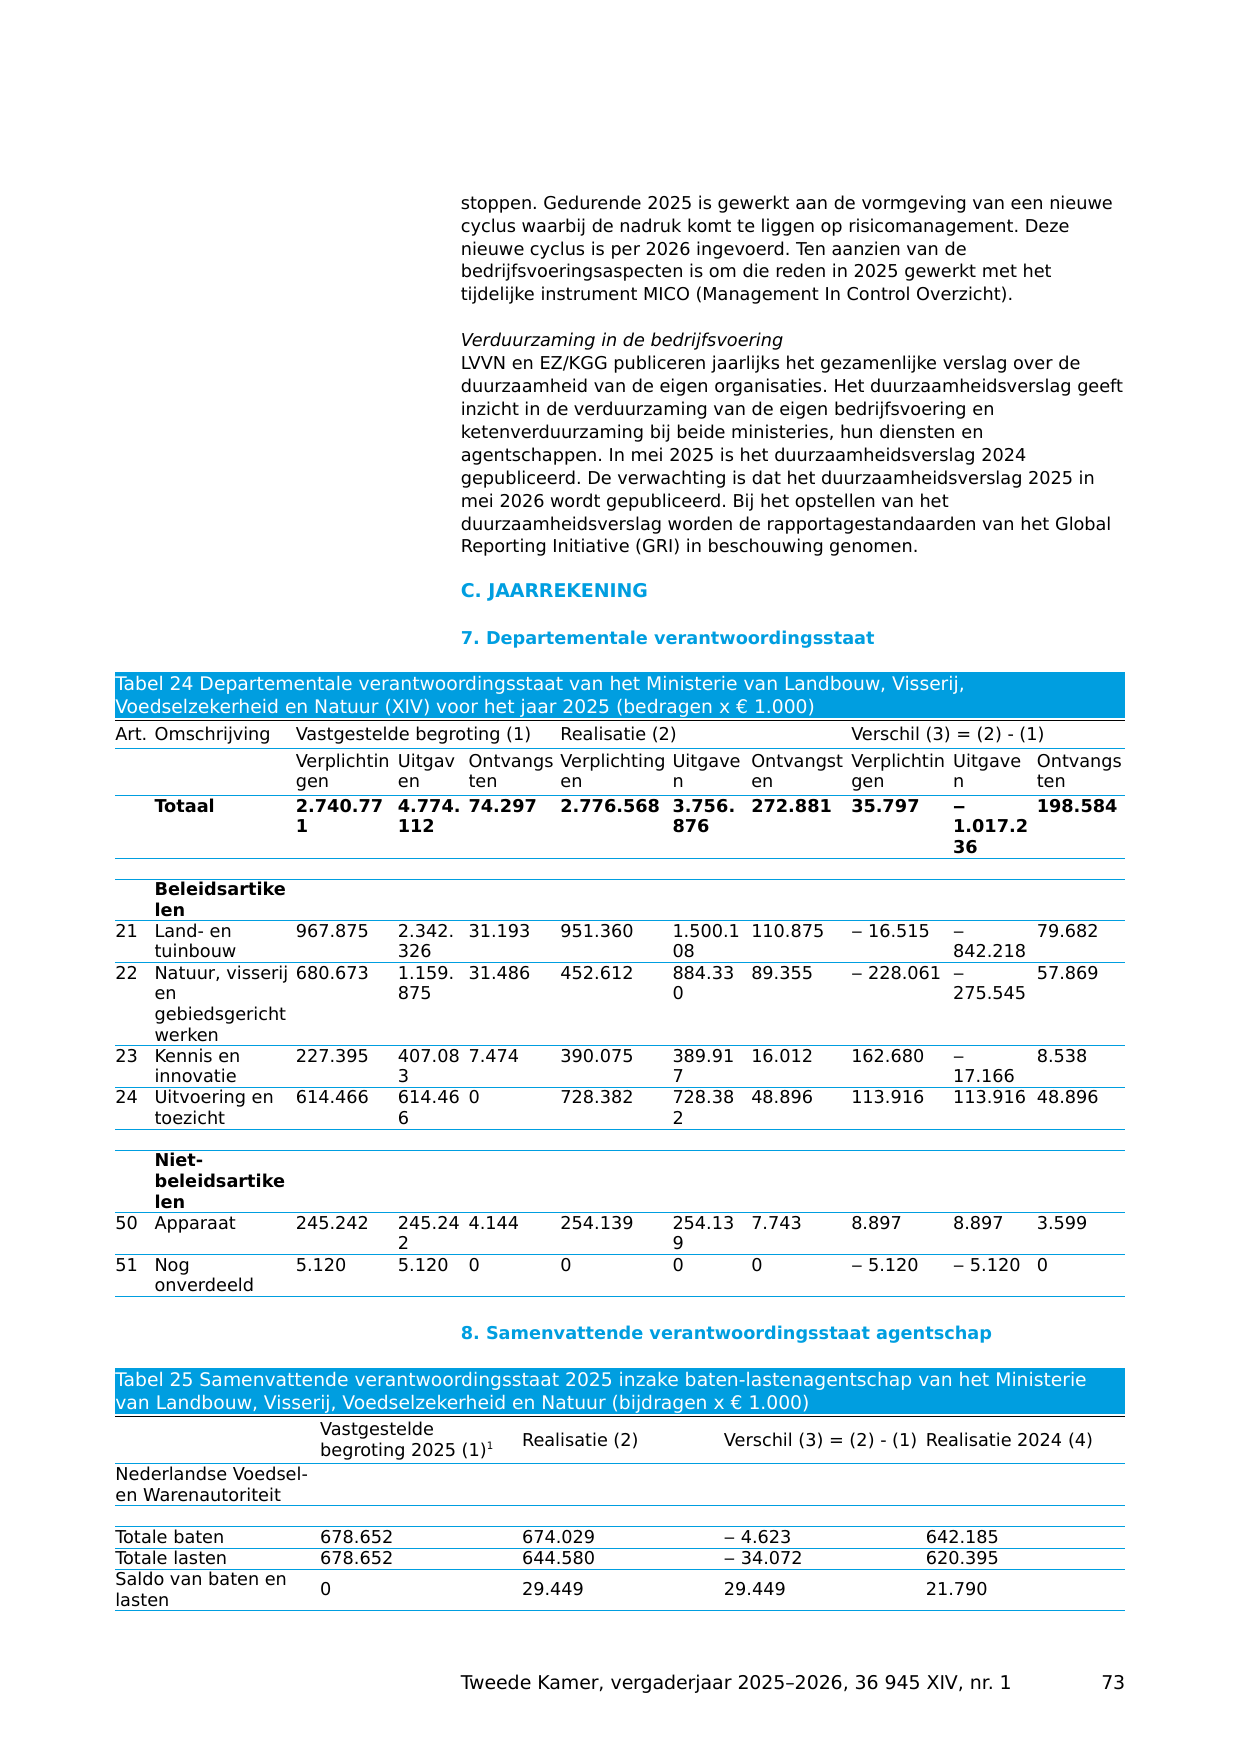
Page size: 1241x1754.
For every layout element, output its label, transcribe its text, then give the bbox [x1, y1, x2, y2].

table_cell 674.029 [519, 1527, 721, 1547]
table_cell Art. [115, 721, 151, 747]
table_cell 51 [115, 1255, 151, 1296]
table_cell [395, 1151, 465, 1212]
table_cell Verschil (3) = (2) - (1) [848, 721, 1125, 747]
table_cell Uitgaven [395, 749, 465, 795]
table_cell 227.395 [293, 1046, 395, 1087]
table_cell 0 [465, 1255, 557, 1296]
table_cell 8.897 [950, 1213, 1034, 1254]
table_cell [465, 1130, 557, 1150]
table_cell [950, 1151, 1034, 1212]
table_cell [293, 880, 395, 920]
table_cell Ontvangsten [1034, 749, 1125, 795]
table_cell 8.897 [848, 1213, 950, 1254]
table_cell 614.466 [293, 1088, 395, 1129]
table_cell 2.776.568 [557, 796, 669, 857]
table_cell [1034, 880, 1125, 920]
table_cell 620.395 [923, 1549, 1125, 1568]
table_cell 1.500.108 [669, 921, 748, 962]
table_cell [848, 1151, 950, 1212]
table_cell 245.242 [395, 1213, 465, 1254]
table_cell ‒ 16.515 [848, 921, 950, 962]
table_cell [950, 880, 1034, 920]
table_cell [1034, 1151, 1125, 1212]
table_cell 16.012 [748, 1046, 848, 1087]
table_cell [115, 1130, 151, 1150]
table_cell ‒ 17.166 [950, 1046, 1034, 1087]
table_cell Saldo van baten en lasten [115, 1570, 317, 1610]
table_cell Verplichtingen [293, 749, 395, 795]
table_cell 0 [669, 1255, 748, 1296]
table_cell [923, 1464, 1125, 1505]
table_cell [669, 1130, 748, 1150]
table_cell 3.599 [1034, 1213, 1125, 1254]
table_cell [748, 1130, 848, 1150]
table_cell [395, 880, 465, 920]
table_cell [115, 880, 151, 920]
table_cell [1034, 1130, 1125, 1150]
table_cell [465, 859, 557, 878]
table_cell 79.682 [1034, 921, 1125, 962]
table_cell 21.790 [923, 1570, 1125, 1610]
table_cell 8.538 [1034, 1046, 1125, 1087]
table_cell Realisatie 2024 (4) [923, 1417, 1125, 1463]
table_cell 5.120 [395, 1255, 465, 1296]
table_cell Beleidsartikelen [151, 880, 293, 920]
table_cell Vastgestelde begroting (1) [293, 721, 557, 747]
table_cell 7.474 [465, 1046, 557, 1087]
table_cell 272.881 [748, 796, 848, 857]
table_cell [748, 1151, 848, 1212]
table_cell 407.083 [395, 1046, 465, 1087]
table_cell 728.382 [557, 1088, 669, 1129]
table_cell Verplichtingen [557, 749, 669, 795]
table_cell [950, 1130, 1034, 1150]
title 7. Departementale verantwoordingsstaat [461, 626, 1125, 649]
table_cell 198.584 [1034, 796, 1125, 857]
table_cell 31.486 [465, 963, 557, 1045]
table_cell [669, 880, 748, 920]
table_cell [923, 1506, 1125, 1526]
table_cell [557, 859, 669, 878]
table_cell ‒ 275.545 [950, 963, 1034, 1045]
table_cell 4.144 [465, 1213, 557, 1254]
table_cell ‒ 228.061 [848, 963, 950, 1045]
table_cell [115, 1417, 317, 1463]
table_cell [557, 1151, 669, 1212]
table_cell 3.756.876 [669, 796, 748, 857]
table_cell Apparaat [151, 1213, 293, 1254]
table_cell Natuur, visserij en gebiedsgericht werken [151, 963, 293, 1045]
table_cell 113.916 [950, 1088, 1034, 1129]
table_cell Verschil (3) = (2) - (1) [721, 1417, 923, 1463]
table_cell [721, 1506, 923, 1526]
table_cell [748, 859, 848, 878]
table_cell Land- en tuinbouw [151, 921, 293, 962]
table_cell Totale lasten [115, 1549, 317, 1568]
table_cell 254.139 [669, 1213, 748, 1254]
table_cell 452.612 [557, 963, 669, 1045]
table_cell Realisatie (2) [557, 721, 848, 747]
table_cell 728.382 [669, 1088, 748, 1129]
table_cell 48.896 [748, 1088, 848, 1129]
table_cell Vastgestelde begroting 2025 (1)1 [317, 1417, 519, 1463]
table_cell 0 [748, 1255, 848, 1296]
table_cell 24 [115, 1088, 151, 1129]
table_cell [748, 880, 848, 920]
table_cell [115, 1151, 151, 1212]
table_cell 884.330 [669, 963, 748, 1045]
table_cell 245.242 [293, 1213, 395, 1254]
table_cell [317, 1464, 519, 1505]
table_cell 22 [115, 963, 151, 1045]
table_cell [557, 1130, 669, 1150]
table_cell 644.580 [519, 1549, 721, 1568]
table_cell Uitgaven [950, 749, 1034, 795]
table_cell 2.342.326 [395, 921, 465, 962]
table_cell [1034, 859, 1125, 878]
table_cell [669, 859, 748, 878]
table_cell [848, 859, 950, 878]
table_cell 57.869 [1034, 963, 1125, 1045]
table_cell [395, 859, 465, 878]
table_cell 113.916 [848, 1088, 950, 1129]
table_cell [395, 1130, 465, 1150]
table_cell 5.120 [293, 1255, 395, 1296]
table_cell Totale baten [115, 1527, 317, 1547]
table_cell 614.466 [395, 1088, 465, 1129]
text stoppen. Gedurende 2025 is gewerkt aan de vormgeving van een nieuwe cyclus waarbij de nadruk komt te liggen op risicomanagement. Deze nieuwe cyclus is per 2026 ingevoerd. Ten aanzien van de bedrijfsvoeringsaspecten is om die reden in 2025 gewerkt met het tijdelijke instrument MICO (Management In Control Overzicht). Verduurzaming in de bedrijfsvoering LVVN en EZ/KGG publiceren jaarlijks het gezamenlĳke verslag over de duurzaamheid van de eigen organisaties. Het duurzaamheidsverslag geeft inzicht in de verduurzaming van de eigen bedrĳfsvoering en ketenverduurzaming bĳ beide ministeries, hun diensten en agentschappen. In mei 2025 is het duurzaamheidsverslag 2024 gepubliceerd. De verwachting is dat het duurzaamheidsverslag 2025 in mei 2026 wordt gepubliceerd. Bĳ het opstellen van het duurzaamheidsverslag worden de rapportagestandaarden van het Global Reporting Initiative (GRI) in beschouwing genomen. [461, 191, 1125, 557]
table_cell 0 [557, 1255, 669, 1296]
table_cell ‒ 34.072 [721, 1549, 923, 1568]
table_cell 678.652 [317, 1549, 519, 1568]
table_cell [848, 1130, 950, 1150]
table_cell 0 [317, 1570, 519, 1610]
table_cell [669, 1151, 748, 1212]
table_cell Totaal [151, 796, 293, 857]
table_cell [293, 859, 395, 878]
table_cell ‒ 1.017.236 [950, 796, 1034, 857]
table_cell [151, 859, 293, 878]
table_cell [557, 880, 669, 920]
table_cell [151, 1130, 293, 1150]
table_cell 50 [115, 1213, 151, 1254]
table_cell 254.139 [557, 1213, 669, 1254]
table_cell Niet-beleidsartikelen [151, 1151, 293, 1212]
table_cell Verplichtingen [848, 749, 950, 795]
table_cell 74.297 [465, 796, 557, 857]
table_cell 0 [465, 1088, 557, 1129]
table_cell 642.185 [923, 1527, 1125, 1547]
table_cell Uitgaven [669, 749, 748, 795]
table_cell [293, 1130, 395, 1150]
table_cell 29.449 [519, 1570, 721, 1610]
table_cell ‒ 5.120 [950, 1255, 1034, 1296]
table_cell 4.774.112 [395, 796, 465, 857]
table_cell 21 [115, 921, 151, 962]
table_cell Uitvoering en toezicht [151, 1088, 293, 1129]
table_cell 678.652 [317, 1527, 519, 1547]
table_cell Nederlandse Voedsel- en Warenautoriteit [115, 1464, 317, 1505]
table_cell [317, 1506, 519, 1526]
table_cell 680.673 [293, 963, 395, 1045]
table_cell [115, 749, 151, 795]
table_cell [151, 749, 293, 795]
table_cell Realisatie (2) [519, 1417, 721, 1463]
table_cell [465, 880, 557, 920]
table_cell 7.743 [748, 1213, 848, 1254]
title 8. Samenvattende verantwoordingsstaat agentschap [461, 1321, 1125, 1344]
table_cell Ontvangsten [748, 749, 848, 795]
table_cell Ontvangsten [465, 749, 557, 795]
table_cell [848, 880, 950, 920]
table_cell 110.875 [748, 921, 848, 962]
table_cell [721, 1464, 923, 1505]
table_cell [465, 1151, 557, 1212]
table_cell 48.896 [1034, 1088, 1125, 1129]
table_cell 967.875 [293, 921, 395, 962]
table_cell 389.917 [669, 1046, 748, 1087]
table_cell 2.740.771 [293, 796, 395, 857]
table_cell 162.680 [848, 1046, 950, 1087]
table_cell [115, 796, 151, 857]
table_cell ‒ 842.218 [950, 921, 1034, 962]
table_cell [519, 1506, 721, 1526]
title C. Jaarrekening [461, 580, 1125, 602]
table_cell [293, 1151, 395, 1212]
table_cell 29.449 [721, 1570, 923, 1610]
table_cell 23 [115, 1046, 151, 1087]
table_cell 89.355 [748, 963, 848, 1045]
table_cell 390.075 [557, 1046, 669, 1087]
table_cell [115, 859, 151, 878]
table_cell 1.159.875 [395, 963, 465, 1045]
table_cell ‒ 4.623 [721, 1527, 923, 1547]
table_cell [519, 1464, 721, 1505]
table_cell [115, 1506, 317, 1526]
table_cell Omschrijving [151, 721, 293, 747]
table_cell 31.193 [465, 921, 557, 962]
table_cell [950, 859, 1034, 878]
table_cell Kennis en innovatie [151, 1046, 293, 1087]
table_cell 951.360 [557, 921, 669, 962]
table_cell 0 [1034, 1255, 1125, 1296]
table_cell ‒ 5.120 [848, 1255, 950, 1296]
table_cell 35.797 [848, 796, 950, 857]
table_cell Nog onverdeeld [151, 1255, 293, 1296]
